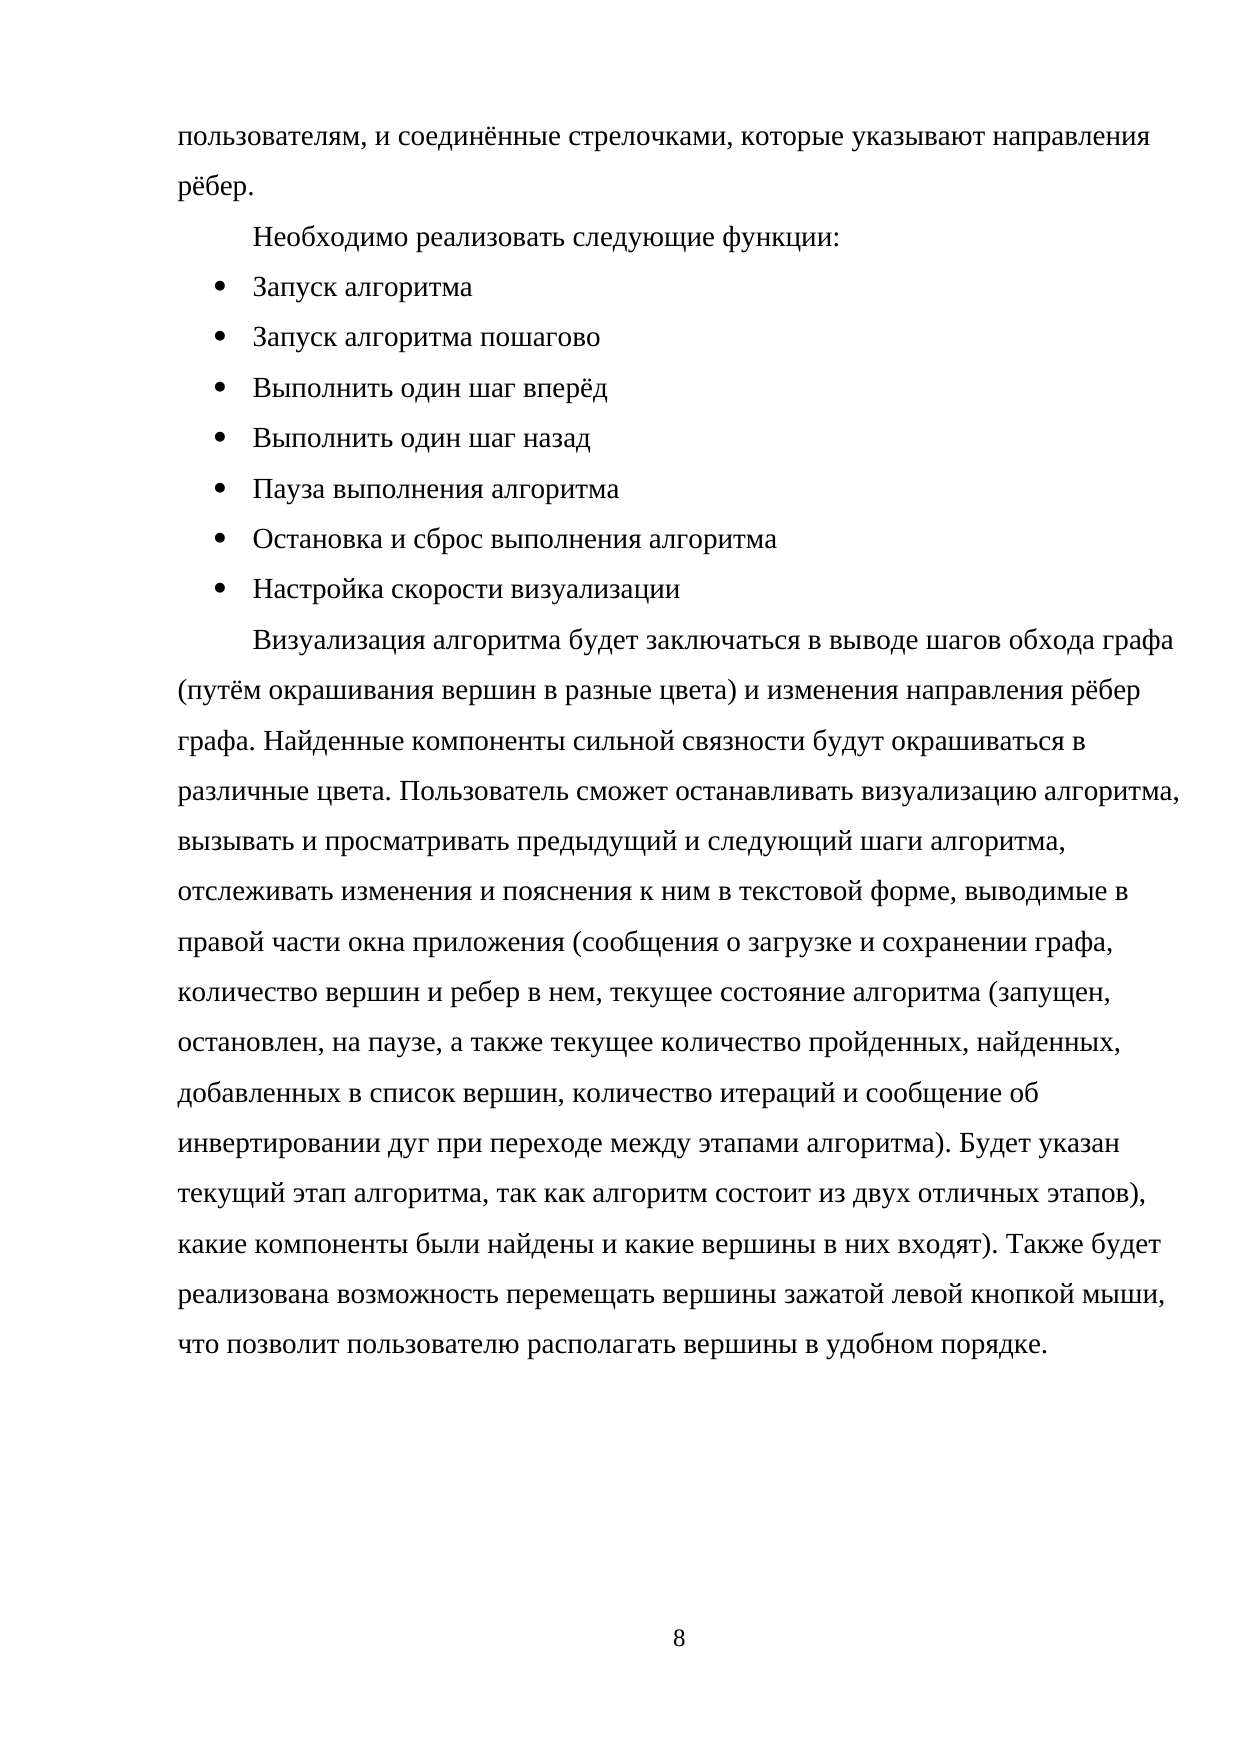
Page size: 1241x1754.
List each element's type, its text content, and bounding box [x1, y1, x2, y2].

list Выполнить один шаг вперёд [215, 370, 1181, 403]
list Выполнить один шаг назад [215, 420, 1181, 454]
list Запуск алгоритма пошагово [215, 319, 1181, 353]
list Пауза выполнения алгоритма [215, 471, 1181, 504]
list Остановка и сброс выполнения алгоритма [215, 521, 1181, 555]
text Необходимо реализовать следующие функции: [177, 219, 1181, 252]
text пользователям, и соединённые стрелочками, которые указывают направления рёбер. [177, 118, 1181, 202]
text Визуализация алгоритма будет заключаться в выводе шагов обхода графа (путём окрашивания вершин в разные цвета) и изменения направления рёбер графа. Найденные компоненты сильной связности будут окрашиваться в различные цвета. Пользователь сможет останавливать визуализацию алгоритма, вызывать и просматривать предыдущий и следующий шаги алгоритма, отслеживать изменения и пояснения к ним в текстовой форме, выводимые в правой части окна приложения (сообщения о загрузке и сохранении графа, количество вершин и ребер в нем, текущее состояние алгоритма (запущен, остановлен, на паузе, а также текущее количество пройденных, найденных, добавленных в список вершин, количество итераций и сообщение об инвертировании дуг при переходе между этапами алгоритма). Будет указан текущий этап алгоритма, так как алгоритм состоит из двух отличных этапов), какие компоненты были найдены и какие вершины в них входят). Также будет реализована возможность перемещать вершины зажатой левой кнопкой мыши, что позволит пользователю располагать вершины в удобном порядке. [177, 622, 1181, 1360]
list Запуск алгоритма [215, 269, 1181, 303]
list Настройка скорости визуализации [215, 572, 1181, 605]
